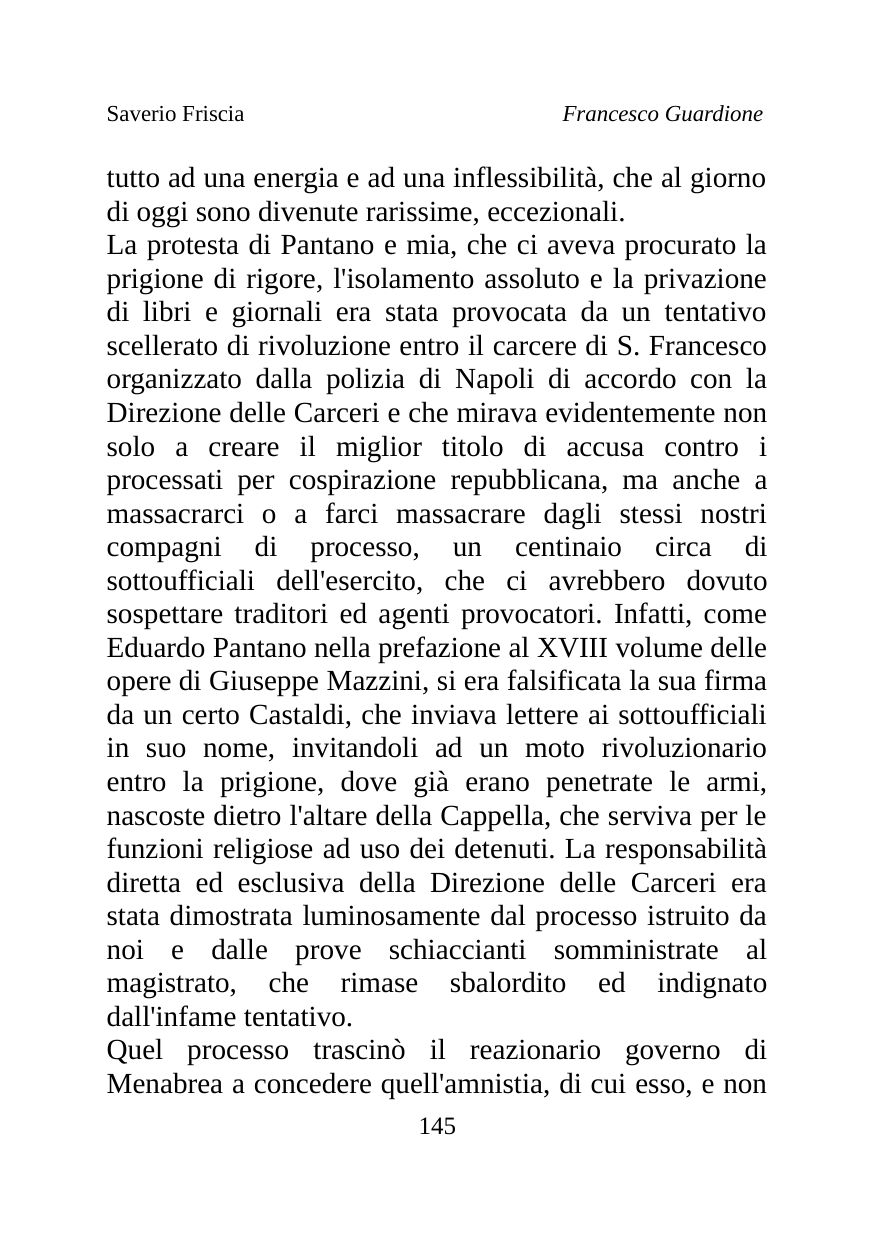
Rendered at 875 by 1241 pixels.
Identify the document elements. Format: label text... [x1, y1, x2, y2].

text Quel processo trascinò il reazionario governo di Menabrea a concedere quell'amnistia, di cui esso, e non [106, 1032, 768, 1099]
text tutto ad una energia e ad una inflessibilità, che al giorno di oggi sono divenute rarissime, eccezionali. [106, 160, 768, 227]
text La protesta di Pantano e mia, che ci aveva procurato la prigione di rigore, l'isolamento assoluto e la privazione di libri e giornali era stata provocata da un tentativo scellerato di rivoluzione entro il carcere di S. Francesco organizzato dalla polizia di Napoli di accordo con la Direzione delle Carceri e che mirava evidentemente non solo a creare il miglior titolo di accusa contro i processati per cospirazione repubblicana, ma anche a massacrarci o a farci massacrare dagli stessi nostri compagni di processo, un centinaio circa di sottoufficiali dell'esercito, che ci avrebbero dovuto sospettare traditori ed agenti provocatori. Infatti, come Eduardo Pantano nella prefazione al XVIII volume delle opere di Giuseppe Mazzini, si era falsificata la sua firma da un certo Castaldi, che inviava lettere ai sottoufficiali in suo nome, invitandoli ad un moto rivoluzionario entro la prigione, dove già erano penetrate le armi, nascoste dietro l'altare della Cappella, che serviva per le funzioni religiose ad uso dei detenuti. La responsabilità diretta ed esclusiva della Direzione delle Carceri era stata dimostrata luminosamente dal processo istruito da noi e dalle prove schiaccianti somministrate al magistrato, che rimase sbalordito ed indignato dall'infame tentativo. [106, 227, 768, 1032]
